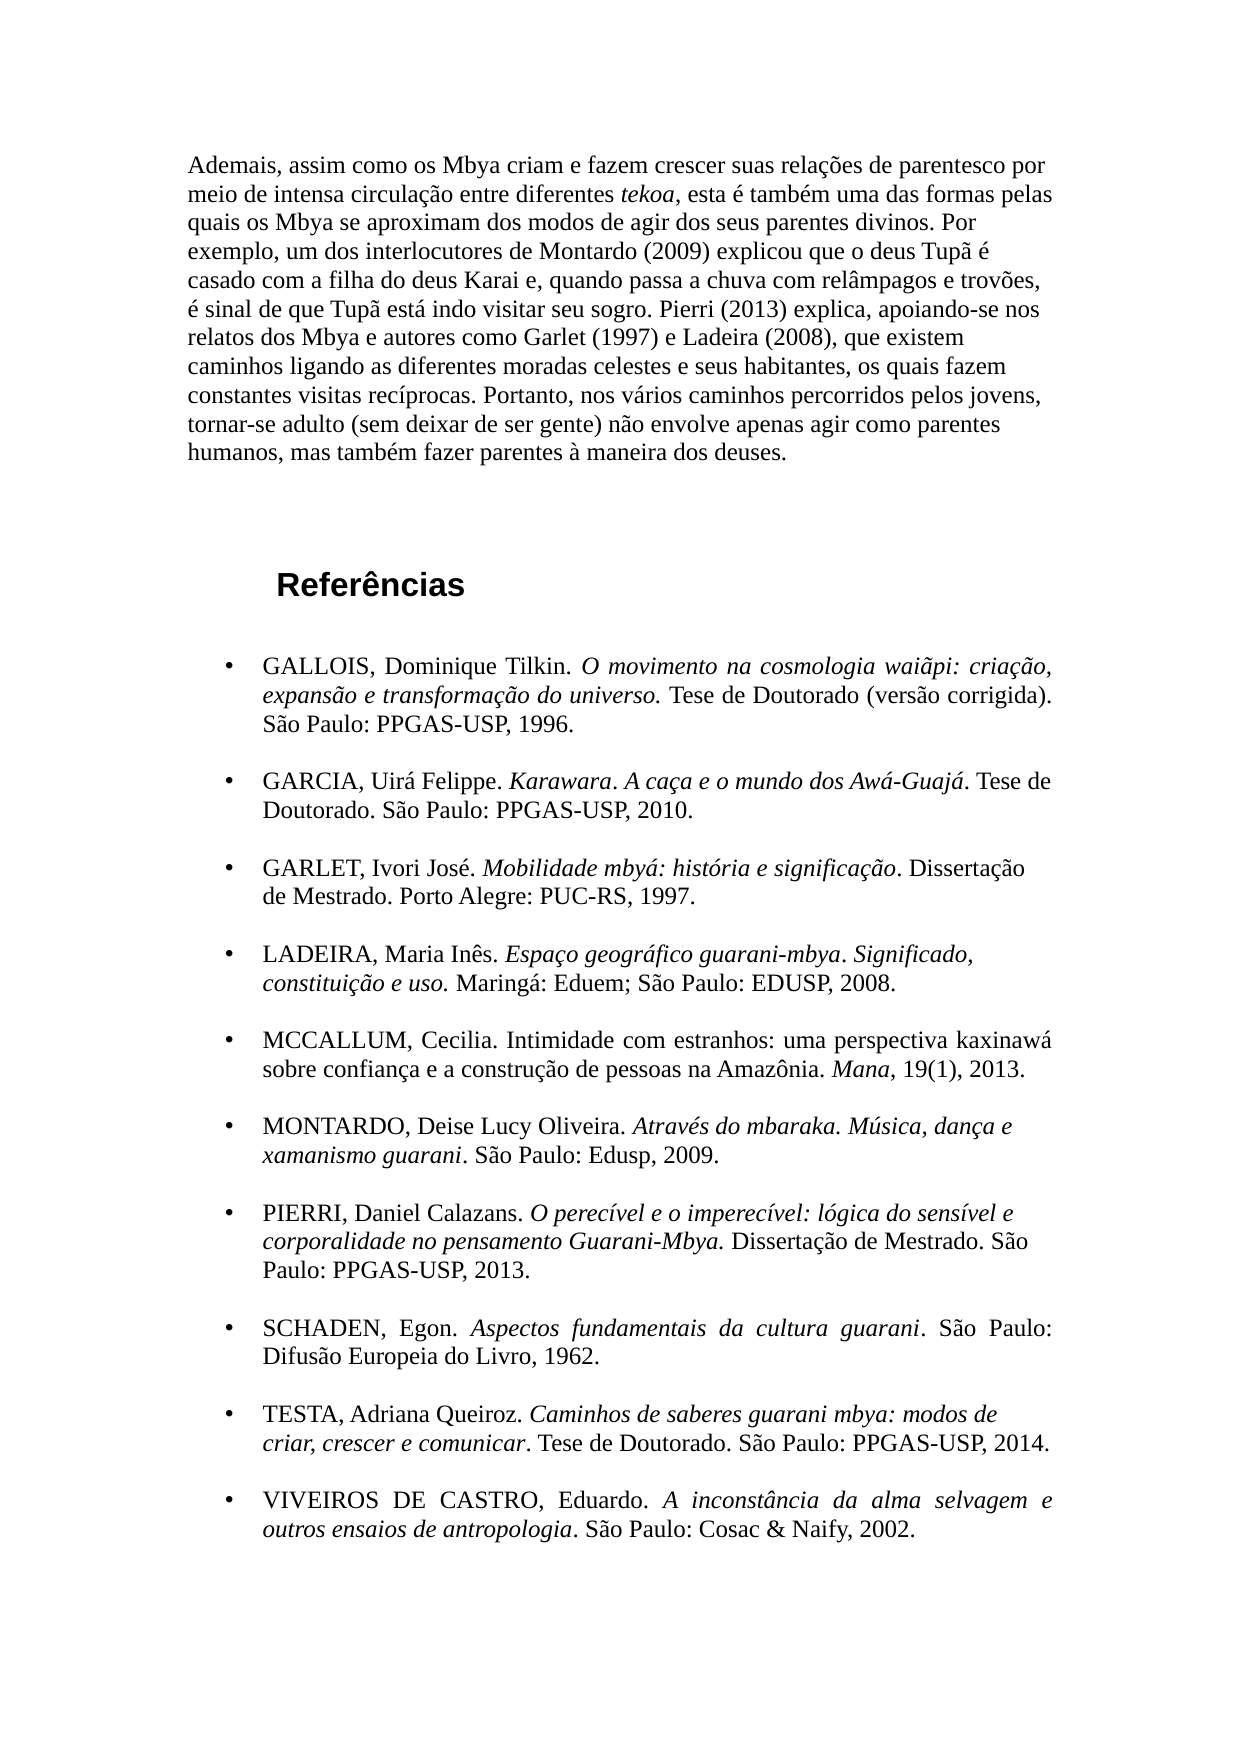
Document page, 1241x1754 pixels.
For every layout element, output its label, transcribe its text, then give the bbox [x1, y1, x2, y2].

list TESTA, Adriana Queiroz. Caminhos de saberes guarani mbya: modos de criar, crescer e comunicar. Tese de Doutorado. São Paulo: PPGAS-USP, 2014. [225, 1399, 1053, 1456]
list GALLOIS, Dominique Tilkin. O movimento na cosmologia waiãpi: criação, expansão e transformação do universo. Tese de Doutorado (versão corrigida). São Paulo: PPGAS-USP, 1996. [225, 651, 1053, 738]
subtitle Referências [187, 565, 1053, 603]
text Ademais, assim como os Mbya criam e fazem crescer suas relações de parentesco por meio de intensa circulação entre diferentes tekoa, esta é também uma das formas pelas quais os Mbya se aproximam dos modos de agir dos seus parentes divinos. Por exemplo, um dos interlocutores de Montardo (2009) explicou que o deus Tupã é casado com a filha do deus Karai e, quando passa a chuva com relâmpagos e trovões, é sinal de que Tupã está indo visitar seu sogro. Pierri (2013) explica, apoiando-se nos relatos dos Mbya e autores como Garlet (1997) e Ladeira (2008), que existem caminhos ligando as diferentes moradas celestes e seus habitantes, os quais fazem constantes visitas recíprocas. Portanto, nos vários caminhos percorridos pelos jovens, tornar-se adulto (sem deixar de ser gente) não envolve apenas agir como parentes humanos, mas também fazer parentes à maneira dos deuses. [187, 150, 1053, 466]
list PIERRI, Daniel Calazans. O perecível e o imperecível: lógica do sensível e corporalidade no pensamento Guarani-Mbya. Dissertação de Mestrado. São Paulo: PPGAS-USP, 2013. [225, 1198, 1053, 1284]
list MONTARDO, Deise Lucy Oliveira. Através do mbaraka. Música, dança e xamanismo guarani. São Paulo: Edusp, 2009. [225, 1111, 1053, 1169]
list GARCIA, Uirá Felippe. Karawara. A caça e o mundo dos Awá-Guajá. Tese de Doutorado. São Paulo: PPGAS-USP, 2010. [225, 766, 1053, 824]
list VIVEIROS DE CASTRO, Eduardo. A inconstância da alma selvagem e outros ensaios de antropologia. São Paulo: Cosac & Naify, 2002. [225, 1485, 1053, 1543]
list LADEIRA, Maria Inês. Espaço geográfico guarani-mbya. Significado, constituição e uso. Maringá: Eduem; São Paulo: EDUSP, 2008. [225, 939, 1053, 996]
list GARLET, Ivori José. Mobilidade mbyá: história e significação. Dissertação de Mestrado. Porto Alegre: PUC-RS, 1997. [225, 853, 1053, 910]
list SCHADEN, Egon. Aspectos fundamentais da cultura guarani. São Paulo: Difusão Europeia do Livro, 1962. [225, 1313, 1053, 1370]
list MCCALLUM, Cecilia. Intimidade com estranhos: uma perspectiva kaxinawá sobre confiança e a construção de pessoas na Amazônia. Mana, 19(1), 2013. [225, 1025, 1053, 1083]
